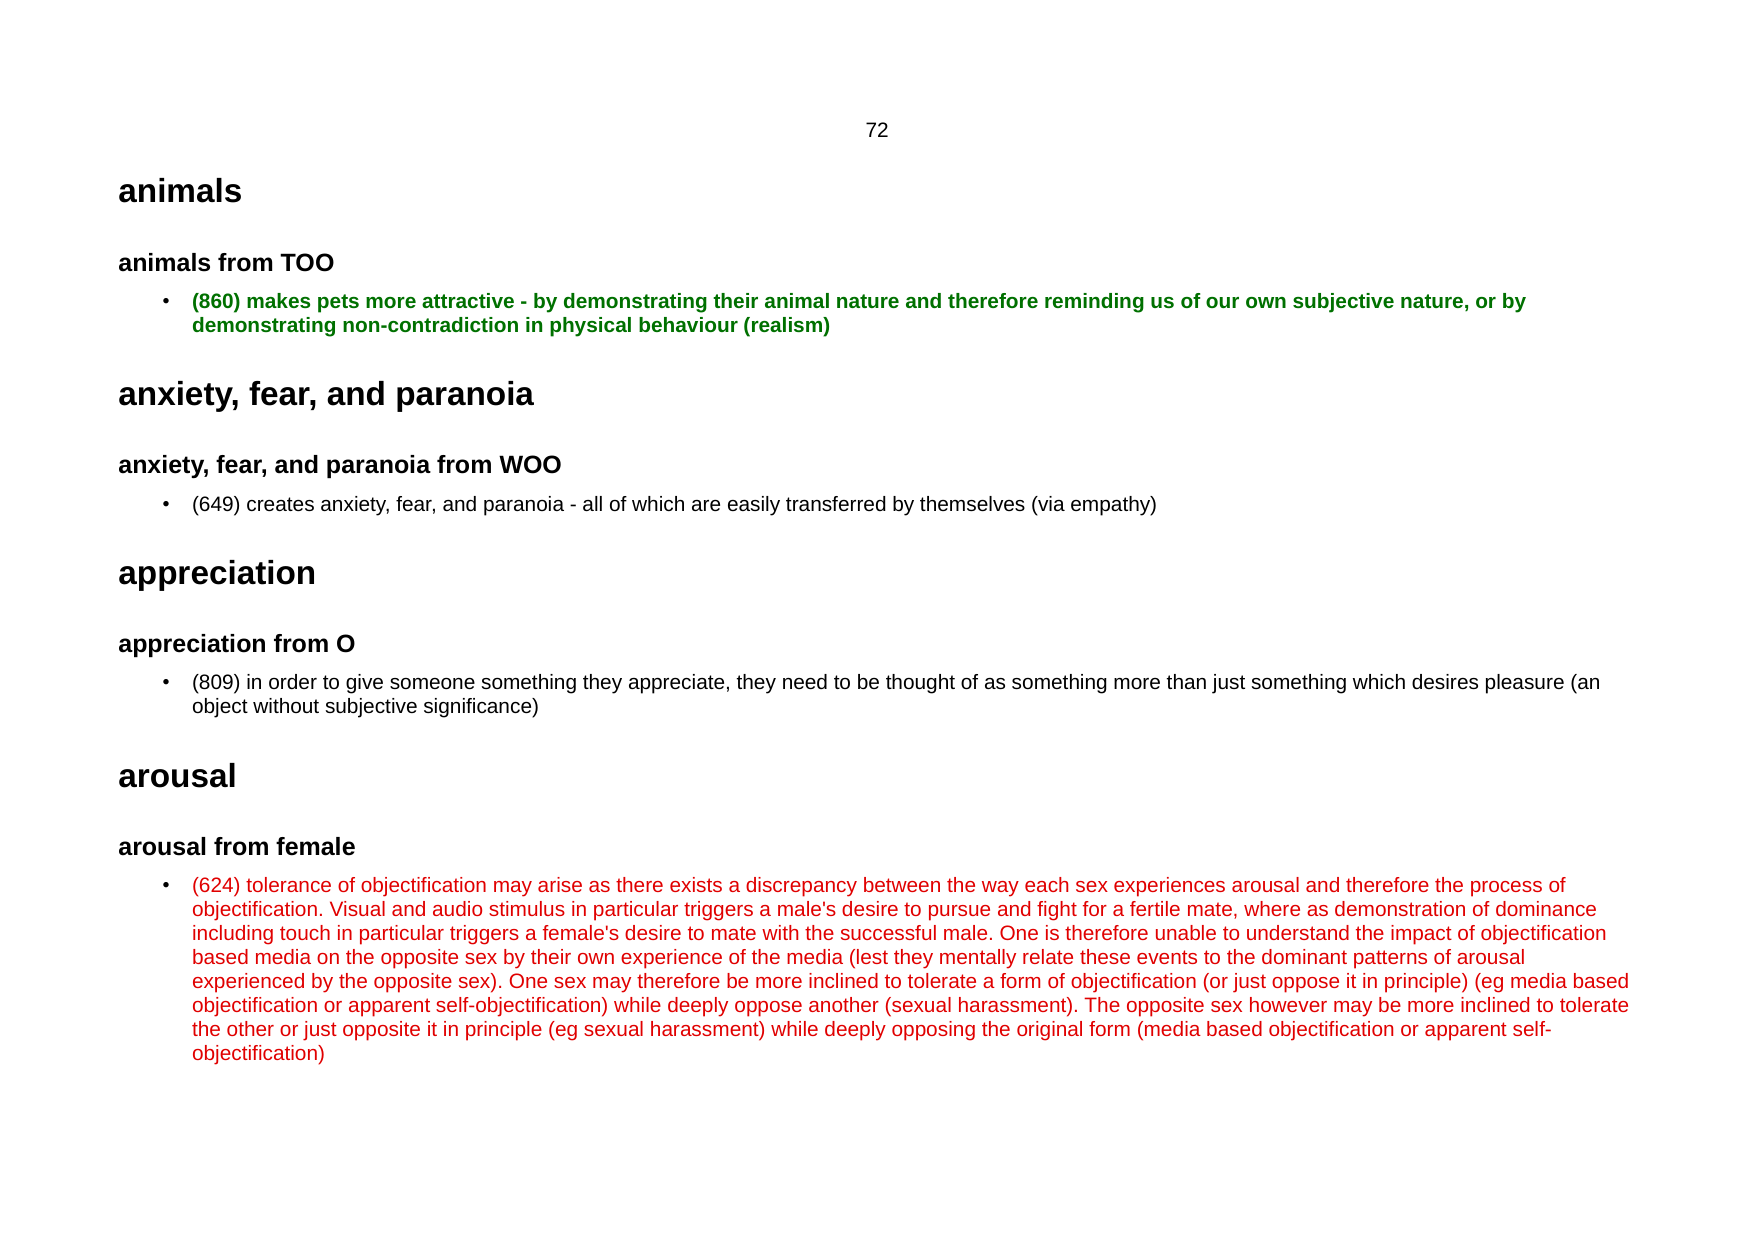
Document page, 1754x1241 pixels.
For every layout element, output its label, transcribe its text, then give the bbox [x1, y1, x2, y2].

subtitle arousal [118, 756, 1636, 794]
subtitle anxiety, fear, and paranoia from WOO [118, 450, 1636, 479]
list (860) makes pets more attractive - by demonstrating their animal nature and therefore reminding us of our own subjective nature, or by demonstrating non-contradiction in physical behaviour (realism) [162, 289, 1636, 337]
subtitle animals [118, 172, 1636, 210]
list (649) creates anxiety, fear, and paranoia - all of which are easily transferred by themselves (via empathy) [162, 491, 1636, 516]
list (624) tolerance of objectification may arise as there exists a discrepancy between the way each sex experiences arousal and therefore the process of objectification. Visual and audio stimulus in particular triggers a male's desire to pursue and fight for a fertile mate, where as demonstration of dominance including touch in particular triggers a female's desire to mate with the successful male. One is therefore unable to understand the impact of objectification based media on the opposite sex by their own experience of the media (lest they mentally relate these events to the dominant patterns of arousal experienced by the opposite sex). One sex may therefore be more inclined to tolerate a form of objectification (or just oppose it in principle) (eg media based objectification or apparent self-objectification) while deeply oppose another (sexual harassment). The opposite sex however may be more inclined to tolerate the other or just opposite it in principle (eg sexual harassment) while deeply opposing the original form (media based objectification or apparent self-objectification) [162, 873, 1636, 1065]
subtitle arousal from female [118, 832, 1636, 860]
subtitle anxiety, fear, and paranoia [118, 374, 1636, 413]
subtitle appreciation from O [118, 629, 1636, 658]
subtitle appreciation [118, 553, 1636, 591]
subtitle animals from TOO [118, 247, 1636, 276]
list (809) in order to give someone something they appreciate, they need to be thought of as something more than just something which desires pleasure (an object without subjective significance) [162, 670, 1636, 718]
